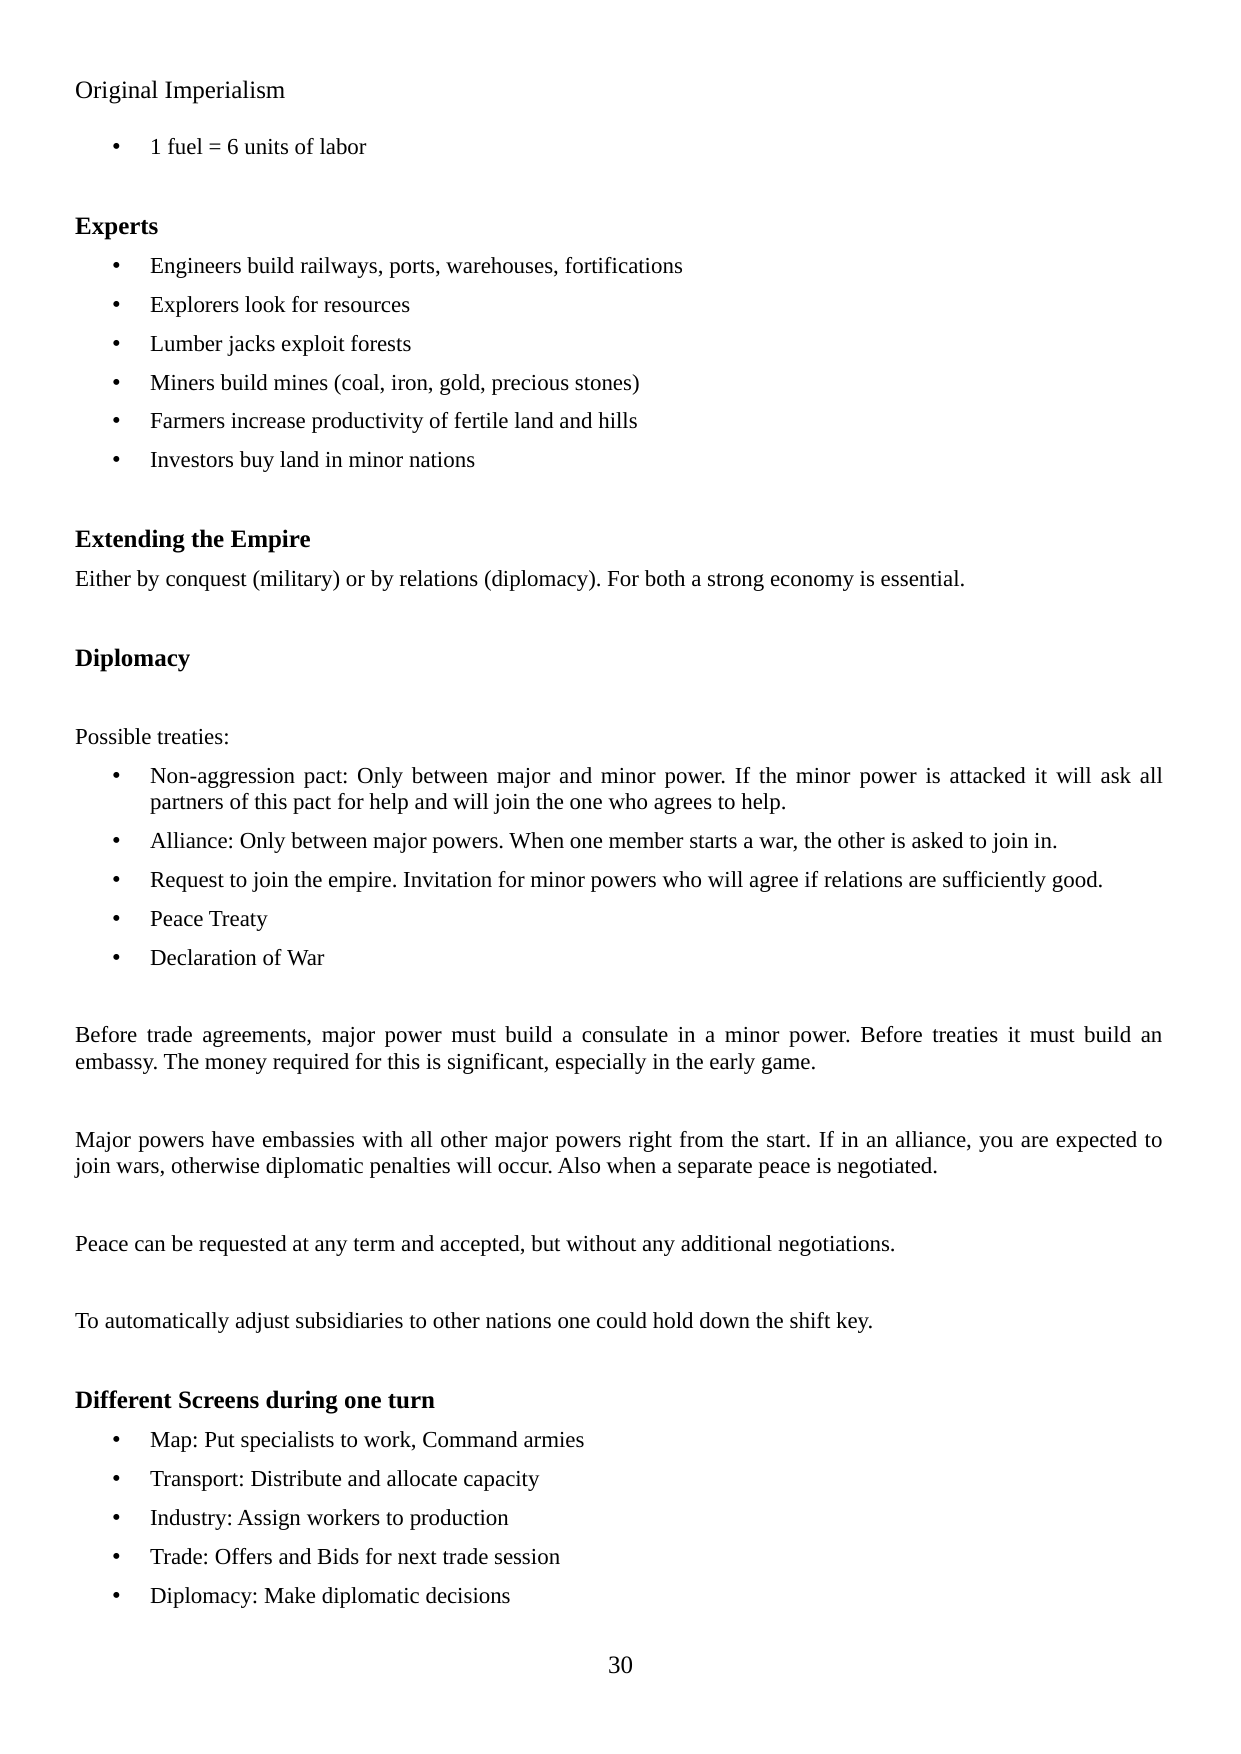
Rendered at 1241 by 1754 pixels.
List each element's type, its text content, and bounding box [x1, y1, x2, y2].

list Map: Put specialists to work, Command armies [112, 1426, 1166, 1453]
list Farmers increase productivity of fertile land and hills [112, 408, 1166, 434]
text Either by conquest (military) or by relations (diplomacy). For both a strong economy is essential. [75, 565, 1166, 592]
list 1 fuel = 6 units of labor [112, 133, 1166, 159]
text Before trade agreements, major power must build a consulate in a minor power. Before treaties it must build an embassy. The money required for this is significant, especially in the early game. [75, 1022, 1166, 1074]
list Industry: Assign workers to production [112, 1504, 1166, 1530]
text Major powers have embassies with all other major powers right from the start. If in an alliance, you are expected to join wars, otherwise diplomatic penalties will occur. Also when a separate peace is negotiated. [75, 1126, 1166, 1178]
list Trade: Offers and Bids for next trade session [112, 1543, 1166, 1569]
text Peace can be requested at any term and accepted, but without any additional negotiations. [75, 1230, 1166, 1256]
list Miners build mines (coal, iron, gold, precious stones) [112, 369, 1166, 395]
text Possible treaties: [75, 723, 1166, 749]
text Diplomacy [75, 643, 1166, 672]
list Lumber jacks exploit forests [112, 330, 1166, 356]
list Explorers look for resources [112, 291, 1166, 317]
list Non-aggression pact: Only between major and minor power. If the minor power is attacked it will ask all partners of this pact for help and will join the one who agrees to help. [112, 762, 1166, 815]
list Diplomacy: Make diplomatic decisions [112, 1582, 1166, 1608]
list Transport: Distribute and allocate capacity [112, 1465, 1166, 1492]
text Extending the Empire [75, 524, 1166, 553]
list Alliance: Only between major powers. When one member starts a war, the other is asked to join in. [112, 827, 1166, 854]
text Different Screens during one turn [75, 1385, 1166, 1414]
list Investors buy land in minor nations [112, 446, 1166, 473]
list Declaration of War [112, 944, 1166, 970]
list Request to join the empire. Invitation for minor powers who will agree if relations are sufficiently good. [112, 866, 1166, 892]
list Peace Treaty [112, 905, 1166, 931]
list Engineers build railways, ports, warehouses, fortifications [112, 252, 1166, 278]
text To automatically adjust subsidiaries to other nations one could hold down the shift key. [75, 1307, 1166, 1334]
text Experts [75, 211, 1166, 240]
